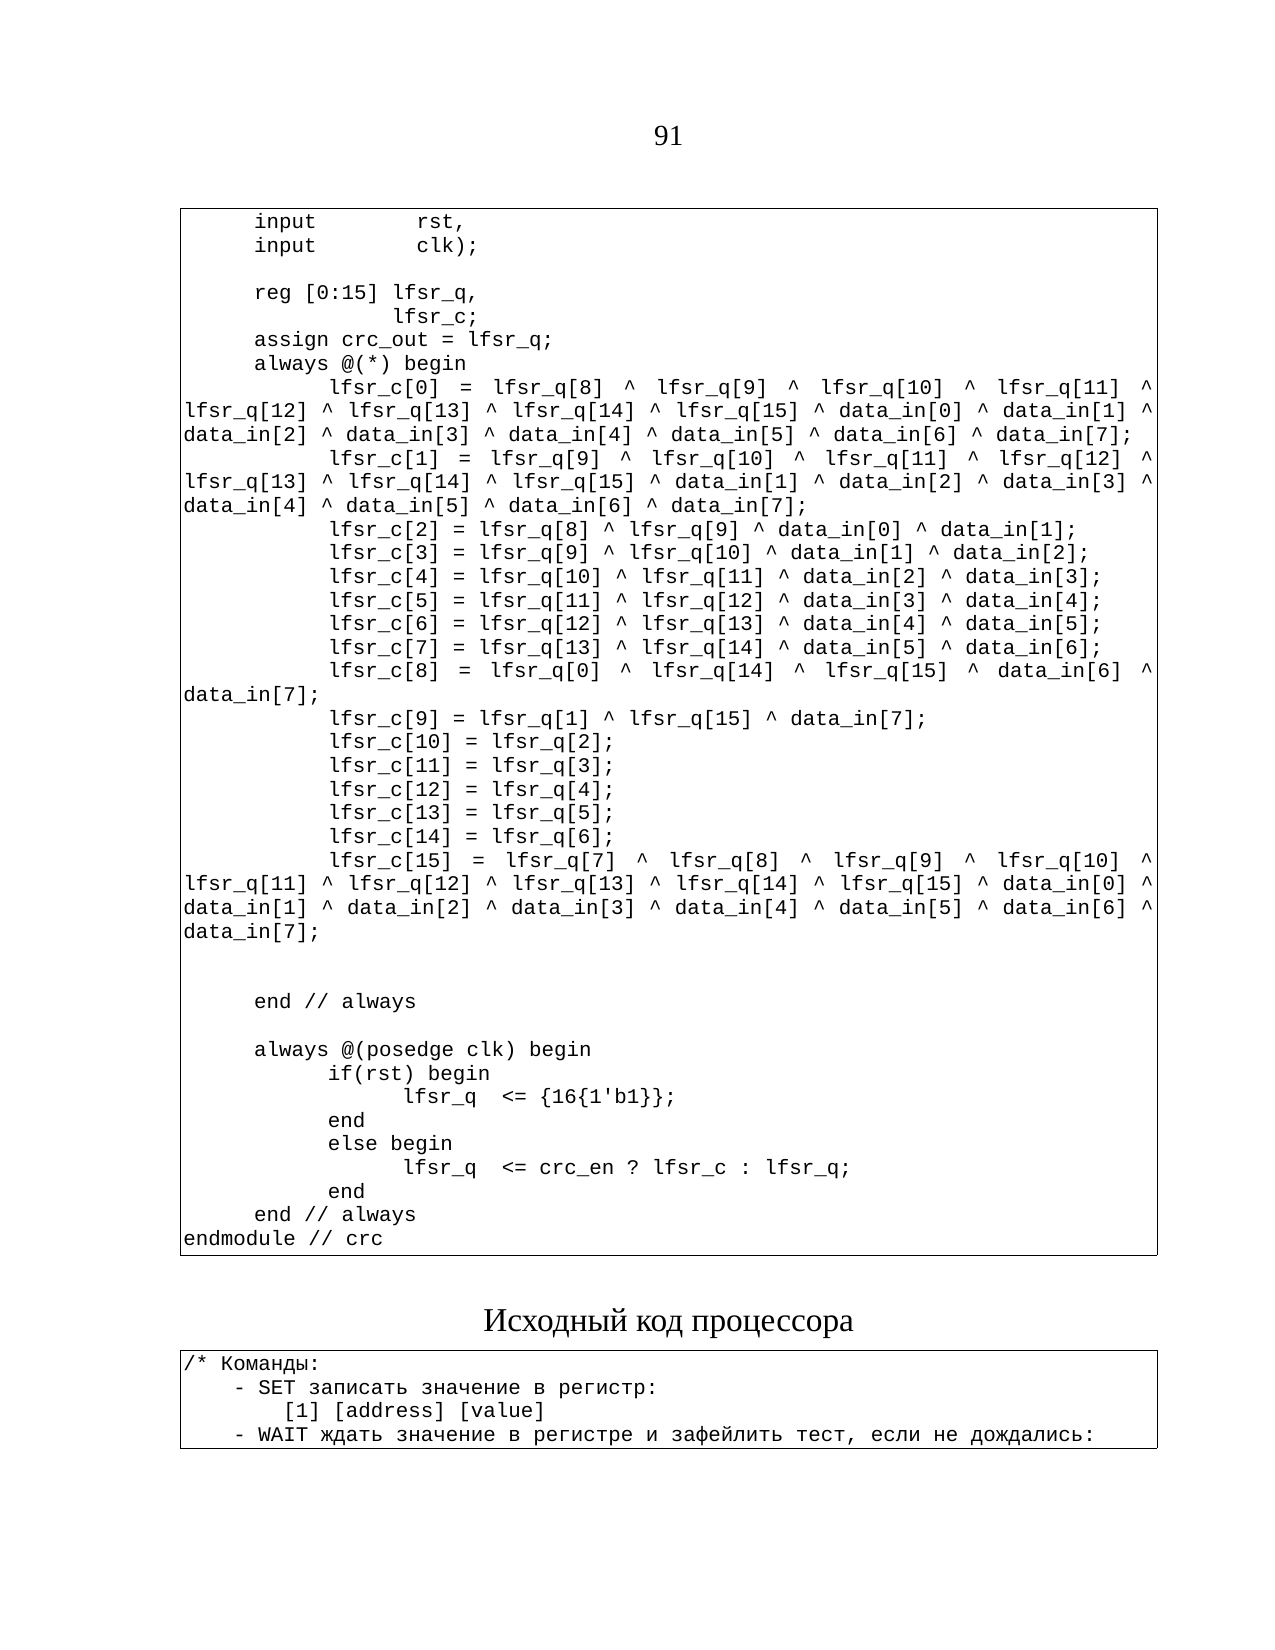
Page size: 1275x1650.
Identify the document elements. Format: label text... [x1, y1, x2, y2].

text - WAIT ждать значение в регистре и зафейлить тест, если не дождались: [181, 1421, 1157, 1448]
text lfsr_c[15] = lfsr_q[7] ^ lfsr_q[8] ^ lfsr_q[9] ^ lfsr_q[10] ^ lfsr_q[11] ^ lfsr_q[12] ^ lfsr_q[13] ^ lfsr_q[14] ^ lfsr_q[15] ^ data_in[0] ^ data_in[1] ^ data_in[2] ^ data_in[3] ^ data_in[4] ^ data_in[5] ^ data_in[6] ^ data_in[7]; [181, 847, 1157, 944]
text lfsr_c[10] = lfsr_q[2]; [181, 728, 1157, 752]
text lfsr_c[5] = lfsr_q[11] ^ lfsr_q[12] ^ data_in[3] ^ data_in[4]; [181, 586, 1157, 610]
text lfsr_c[9] = lfsr_q[1] ^ lfsr_q[15] ^ data_in[7]; [181, 705, 1157, 728]
text lfsr_c[3] = lfsr_q[9] ^ lfsr_q[10] ^ data_in[1] ^ data_in[2]; [181, 539, 1157, 563]
text lfsr_c[11] = lfsr_q[3]; [181, 752, 1157, 776]
text end // always [181, 1201, 1157, 1225]
text lfsr_q <= crc_en ? lfsr_c : lfsr_q; [181, 1154, 1157, 1178]
text lfsr_c[8] = lfsr_q[0] ^ lfsr_q[14] ^ lfsr_q[15] ^ data_in[6] ^ data_in[7]; [181, 657, 1157, 705]
text always @(*) begin [181, 350, 1157, 374]
text lfsr_c[1] = lfsr_q[9] ^ lfsr_q[10] ^ lfsr_q[11] ^ lfsr_q[12] ^ lfsr_q[13] ^ lfsr_q[14] ^ lfsr_q[15] ^ data_in[1] ^ data_in[2] ^ data_in[3] ^ data_in[4] ^ data_in[5] ^ data_in[6] ^ data_in[7]; [181, 444, 1157, 516]
text lfsr_c[2] = lfsr_q[8] ^ lfsr_q[9] ^ data_in[0] ^ data_in[1]; [181, 516, 1157, 539]
text input rst, [181, 209, 1157, 232]
text always @(posedge clk) begin [181, 1036, 1157, 1059]
text lfsr_c[12] = lfsr_q[4]; [181, 776, 1157, 799]
text lfsr_c[6] = lfsr_q[12] ^ lfsr_q[13] ^ data_in[4] ^ data_in[5]; [181, 610, 1157, 634]
text lfsr_c[0] = lfsr_q[8] ^ lfsr_q[9] ^ lfsr_q[10] ^ lfsr_q[11] ^ lfsr_q[12] ^ lfsr_q[13] ^ lfsr_q[14] ^ lfsr_q[15] ^ data_in[0] ^ data_in[1] ^ data_in[2] ^ data_in[3] ^ data_in[4] ^ data_in[5] ^ data_in[6] ^ data_in[7]; [181, 374, 1157, 444]
text else begin [181, 1130, 1157, 1154]
text lfsr_c[4] = lfsr_q[10] ^ lfsr_q[11] ^ data_in[2] ^ data_in[3]; [181, 563, 1157, 586]
text reg [0:15] lfsr_q, [181, 279, 1157, 303]
text lfsr_c[14] = lfsr_q[6]; [181, 823, 1157, 847]
text - SET записать значение в регистр: [181, 1374, 1157, 1397]
text /* Команды: [181, 1351, 1157, 1374]
text assign crc_out = lfsr_q; [181, 326, 1157, 350]
text end [181, 1178, 1157, 1201]
text lfsr_c; [181, 303, 1157, 326]
text lfsr_c[13] = lfsr_q[5]; [181, 799, 1157, 823]
text endmodule // crc [181, 1225, 1157, 1255]
text end // always [181, 988, 1157, 1015]
text input clk); [181, 232, 1157, 258]
subtitle Исходный код процессора [180, 1300, 1157, 1338]
text [1] [address] [value] [181, 1397, 1157, 1421]
text end [181, 1107, 1157, 1130]
text lfsr_q <= {16{1'b1}}; [181, 1083, 1157, 1107]
text lfsr_c[7] = lfsr_q[13] ^ lfsr_q[14] ^ data_in[5] ^ data_in[6]; [181, 634, 1157, 657]
text if(rst) begin [181, 1059, 1157, 1083]
